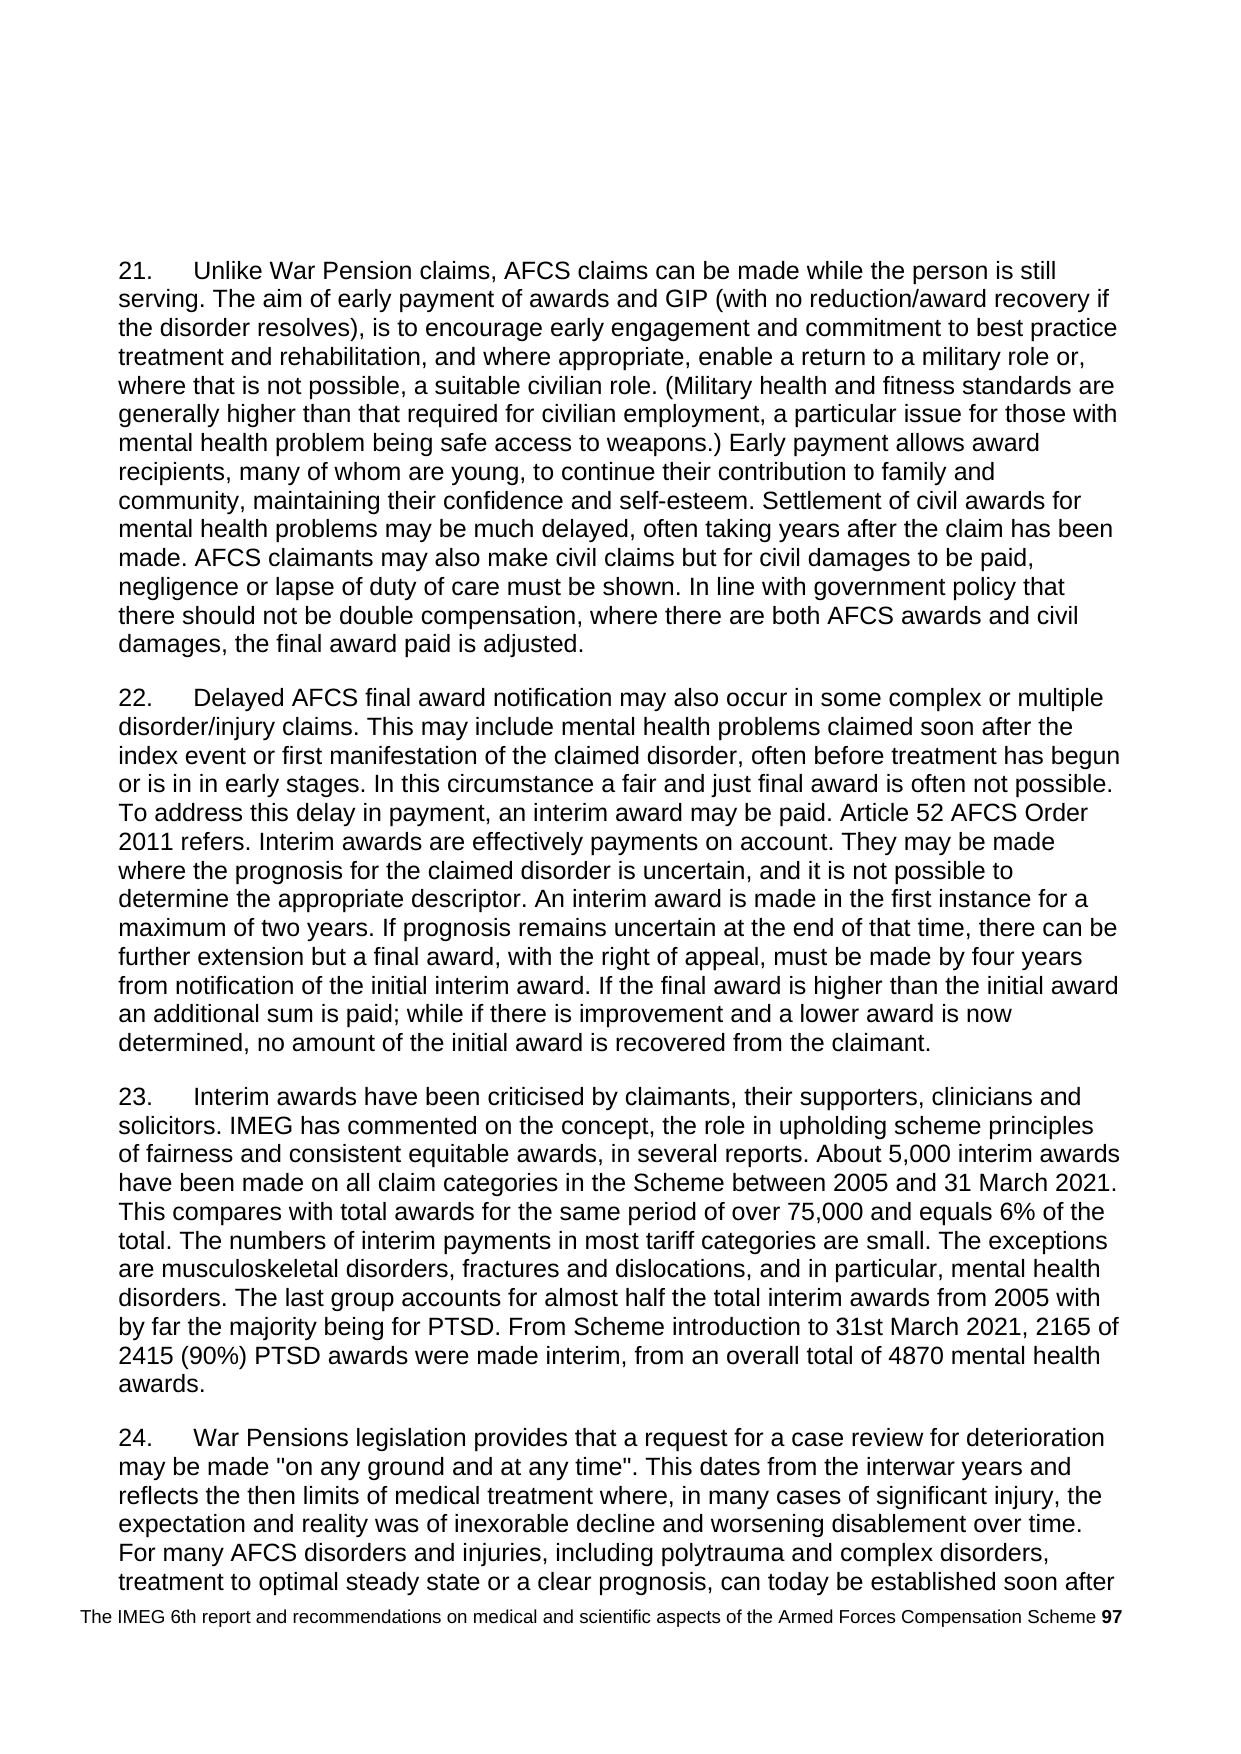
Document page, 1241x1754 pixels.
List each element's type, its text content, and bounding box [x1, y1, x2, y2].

text 22. Delayed AFCS final award notification may also occur in some complex or multiple disorder/injury claims. This may include mental health problems claimed soon after the index event or first manifestation of the claimed disorder, often before treatment has begun or is in in early stages. In this circumstance a fair and just final award is often not possible. To address this delay in payment, an interim award may be paid. Article 52 AFCS Order 2011 refers. Interim awards are effectively payments on account. They may be made where the prognosis for the claimed disorder is uncertain, and it is not possible to determine the appropriate descriptor. An interim award is made in the first instance for a maximum of two years. If prognosis remains uncertain at the end of that time, there can be further extension but a final award, with the right of appeal, must be made by four years from notification of the initial interim award. If the final award is higher than the initial award an additional sum is paid; while if there is improvement and a lower award is now determined, no amount of the initial award is recovered from the claimant. [118, 683, 1122, 1057]
text 24. War Pensions legislation provides that a request for a case review for deterioration may be made "on any ground and at any time". This dates from the interwar years and reflects the then limits of medical treatment where, in many cases of significant injury, the expectation and reality was of inexorable decline and worsening disablement over time. For many AFCS disorders and injuries, including polytrauma and complex disorders, treatment to optimal steady state or a clear prognosis, can today be established soon after [118, 1423, 1122, 1596]
text 21. Unlike War Pension claims, AFCS claims can be made while the person is still serving. The aim of early payment of awards and GIP (with no reduction/award recovery if the disorder resolves), is to encourage early engagement and commitment to best practice treatment and rehabilitation, and where appropriate, enable a return to a military role or, where that is not possible, a suitable civilian role. (Military health and fitness standards are generally higher than that required for civilian employment, a particular issue for those with mental health problem being safe access to weapons.) Early payment allows award recipients, many of whom are young, to continue their contribution to family and community, maintaining their confidence and self-esteem. Settlement of civil awards for mental health problems may be much delayed, often taking years after the claim has been made. AFCS claimants may also make civil claims but for civil damages to be paid, negligence or lapse of duty of care must be shown. In line with government policy that there should not be double compensation, where there are both AFCS awards and civil damages, the final award paid is adjusted. [118, 256, 1122, 658]
text 23. Interim awards have been criticised by claimants, their supporters, clinicians and solicitors. IMEG has commented on the concept, the role in upholding scheme principles of fairness and consistent equitable awards, in several reports. About 5,000 interim awards have been made on all claim categories in the Scheme between 2005 and 31 March 2021. This compares with total awards for the same period of over 75,000 and equals 6% of the total. The numbers of interim payments in most tariff categories are small. The exceptions are musculoskeletal disorders, fractures and dislocations, and in particular, mental health disorders. The last group accounts for almost half the total interim awards from 2005 with by far the majority being for PTSD. From Scheme introduction to 31st March 2021, 2165 of 2415 (90%) PTSD awards were made interim, from an overall total of 4870 mental health awards. [118, 1082, 1122, 1398]
